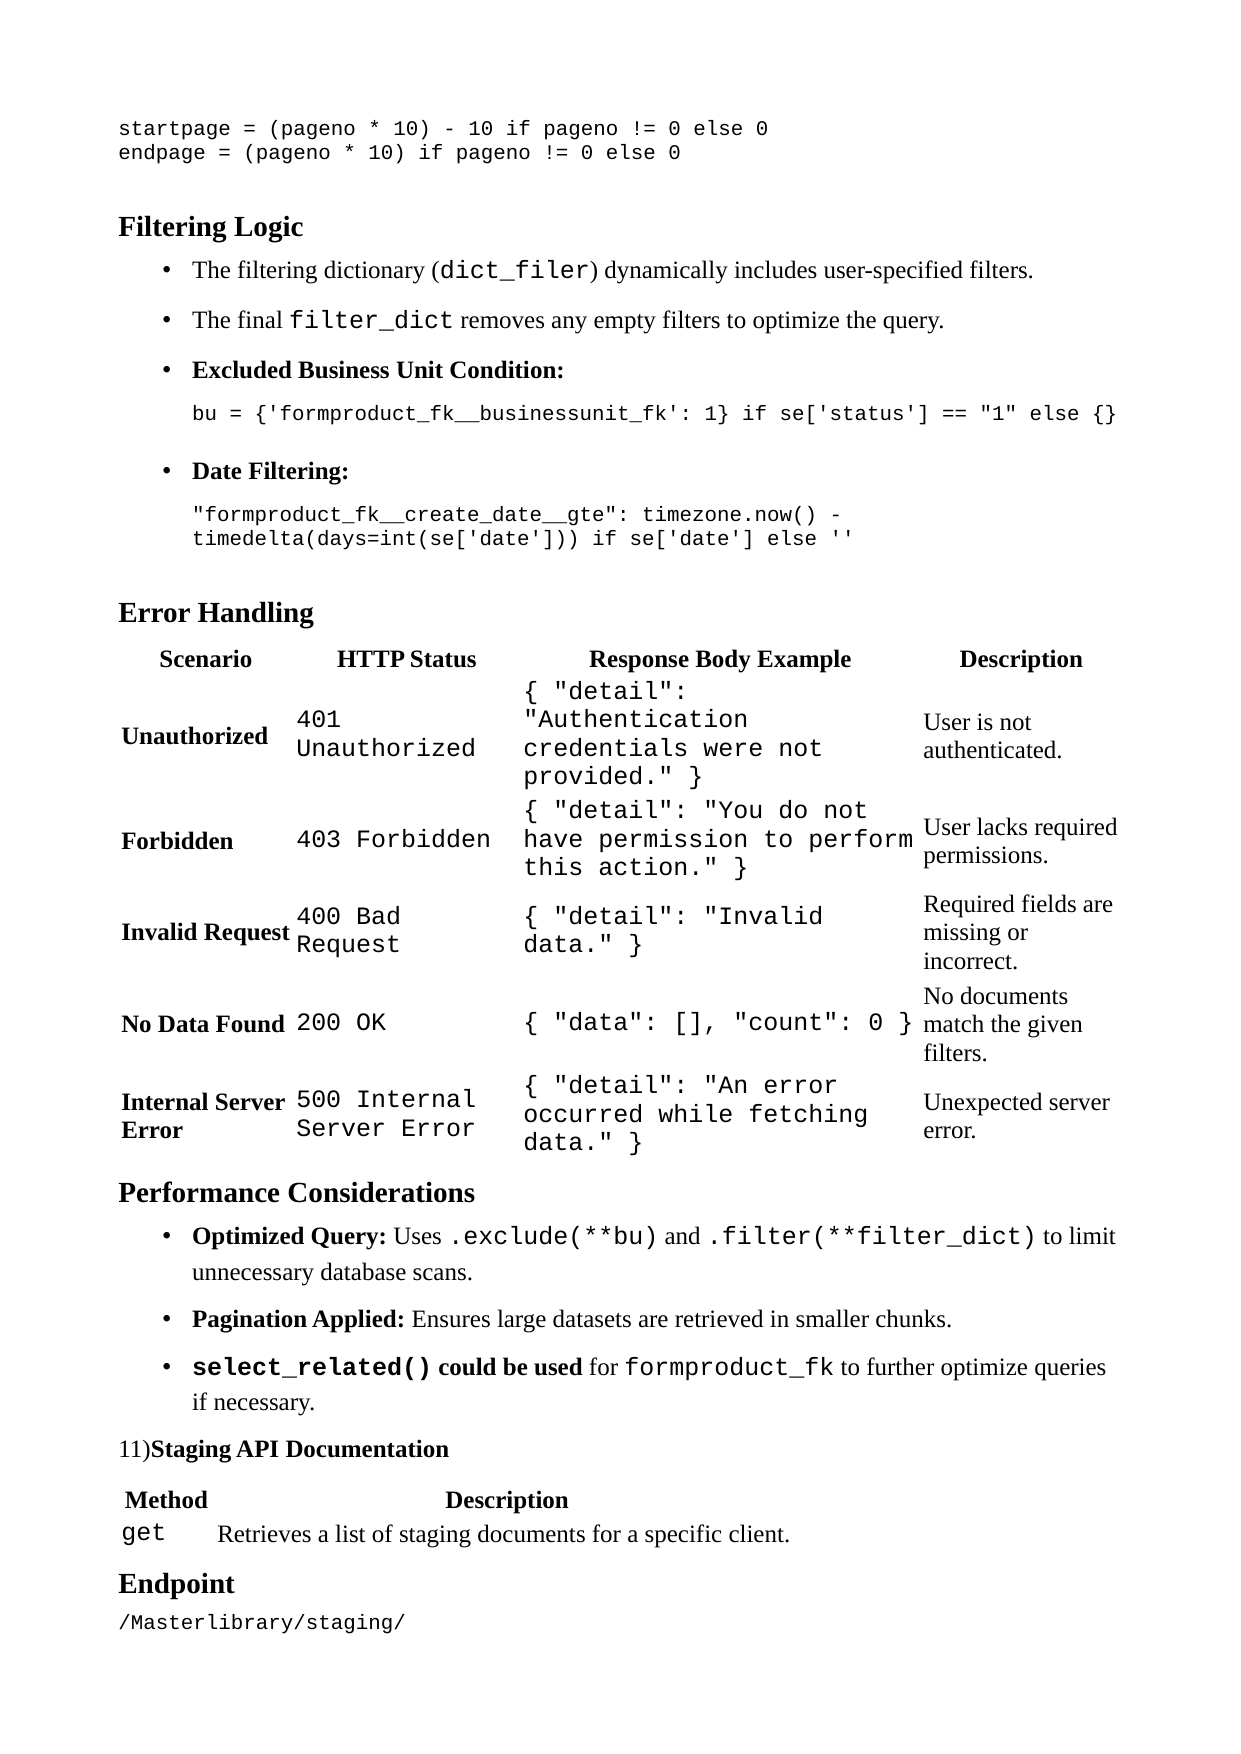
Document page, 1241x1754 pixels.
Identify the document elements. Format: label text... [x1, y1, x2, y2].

text startpage = (pageno * 10) - 10 if pageno != 0 else 0 [118, 118, 1122, 142]
list The filtering dictionary (dict_filer) dynamically includes user-specified filters. [162, 256, 1122, 286]
table_cell No Data Found [118, 978, 293, 1070]
table_cell get [118, 1517, 214, 1551]
table_cell 403 Forbidden [293, 795, 520, 886]
table_cell User is not authenticated. [920, 676, 1122, 795]
list "formproduct_fk__create_date__gte": timezone.now() - timedelta(days=int(se['date'])) if se['date'] else '' [162, 504, 1122, 551]
list bu = {'formproduct_fk__businessunit_fk': 1} if se['status'] == "1" else {} [162, 403, 1122, 427]
table_cell 401 Unauthorized [293, 676, 520, 795]
list Optimized Query: Uses .exclude(**bu) and .filter(**filter_dict) to limit unnecessary database scans. [162, 1221, 1122, 1285]
list Pagination Applied: Ensures large datasets are retrieved in smaller chunks. [162, 1304, 1122, 1333]
subtitle Performance Considerations [118, 1175, 1122, 1209]
text /Masterlibrary/staging/ [118, 1612, 1122, 1636]
table_cell Forbidden [118, 795, 293, 886]
table_cell { "detail": "Invalid data." } [520, 886, 920, 978]
table_cell { "data": [], "count": 0 } [520, 978, 920, 1070]
table_header Description [920, 641, 1122, 676]
table_cell No documents match the given filters. [920, 978, 1122, 1070]
table_cell Internal Server Error [118, 1070, 293, 1161]
table_header Response Body Example [520, 641, 920, 676]
table_cell 200 OK [293, 978, 520, 1070]
list The final filter_dict removes any empty filters to optimize the query. [162, 306, 1122, 336]
table_cell { "detail": "You do not have permission to perform this action." } [520, 795, 920, 886]
table_header Method [118, 1482, 214, 1517]
table_cell Required fields are missing or incorrect. [920, 886, 1122, 978]
table_cell Invalid Request [118, 886, 293, 978]
table_header Scenario [118, 641, 293, 676]
table_header Description [214, 1482, 800, 1517]
table_header HTTP Status [293, 641, 520, 676]
subtitle Endpoint [118, 1566, 1122, 1599]
text endpage = (pageno * 10) if pageno != 0 else 0 [118, 142, 1122, 165]
table_cell Retrieves a list of staging documents for a specific client. [214, 1517, 800, 1551]
text 11)Staging API Documentation [118, 1434, 1122, 1463]
list Date Filtering: [162, 456, 1122, 485]
table_cell Unauthorized [118, 676, 293, 795]
subtitle Error Handling [118, 595, 1122, 629]
table_cell 500 Internal Server Error [293, 1070, 520, 1161]
table_cell 400 Bad Request [293, 886, 520, 978]
table_cell Unexpected server error. [920, 1070, 1122, 1161]
table_cell User lacks required permissions. [920, 795, 1122, 886]
table_cell { "detail": "An error occurred while fetching data." } [520, 1070, 920, 1161]
subtitle Filtering Logic [118, 209, 1122, 243]
table_cell { "detail": "Authentication credentials were not provided." } [520, 676, 920, 795]
list Excluded Business Unit Condition: [162, 356, 1122, 384]
list select_related() could be used for formproduct_fk to further optimize queries if necessary. [162, 1352, 1122, 1416]
